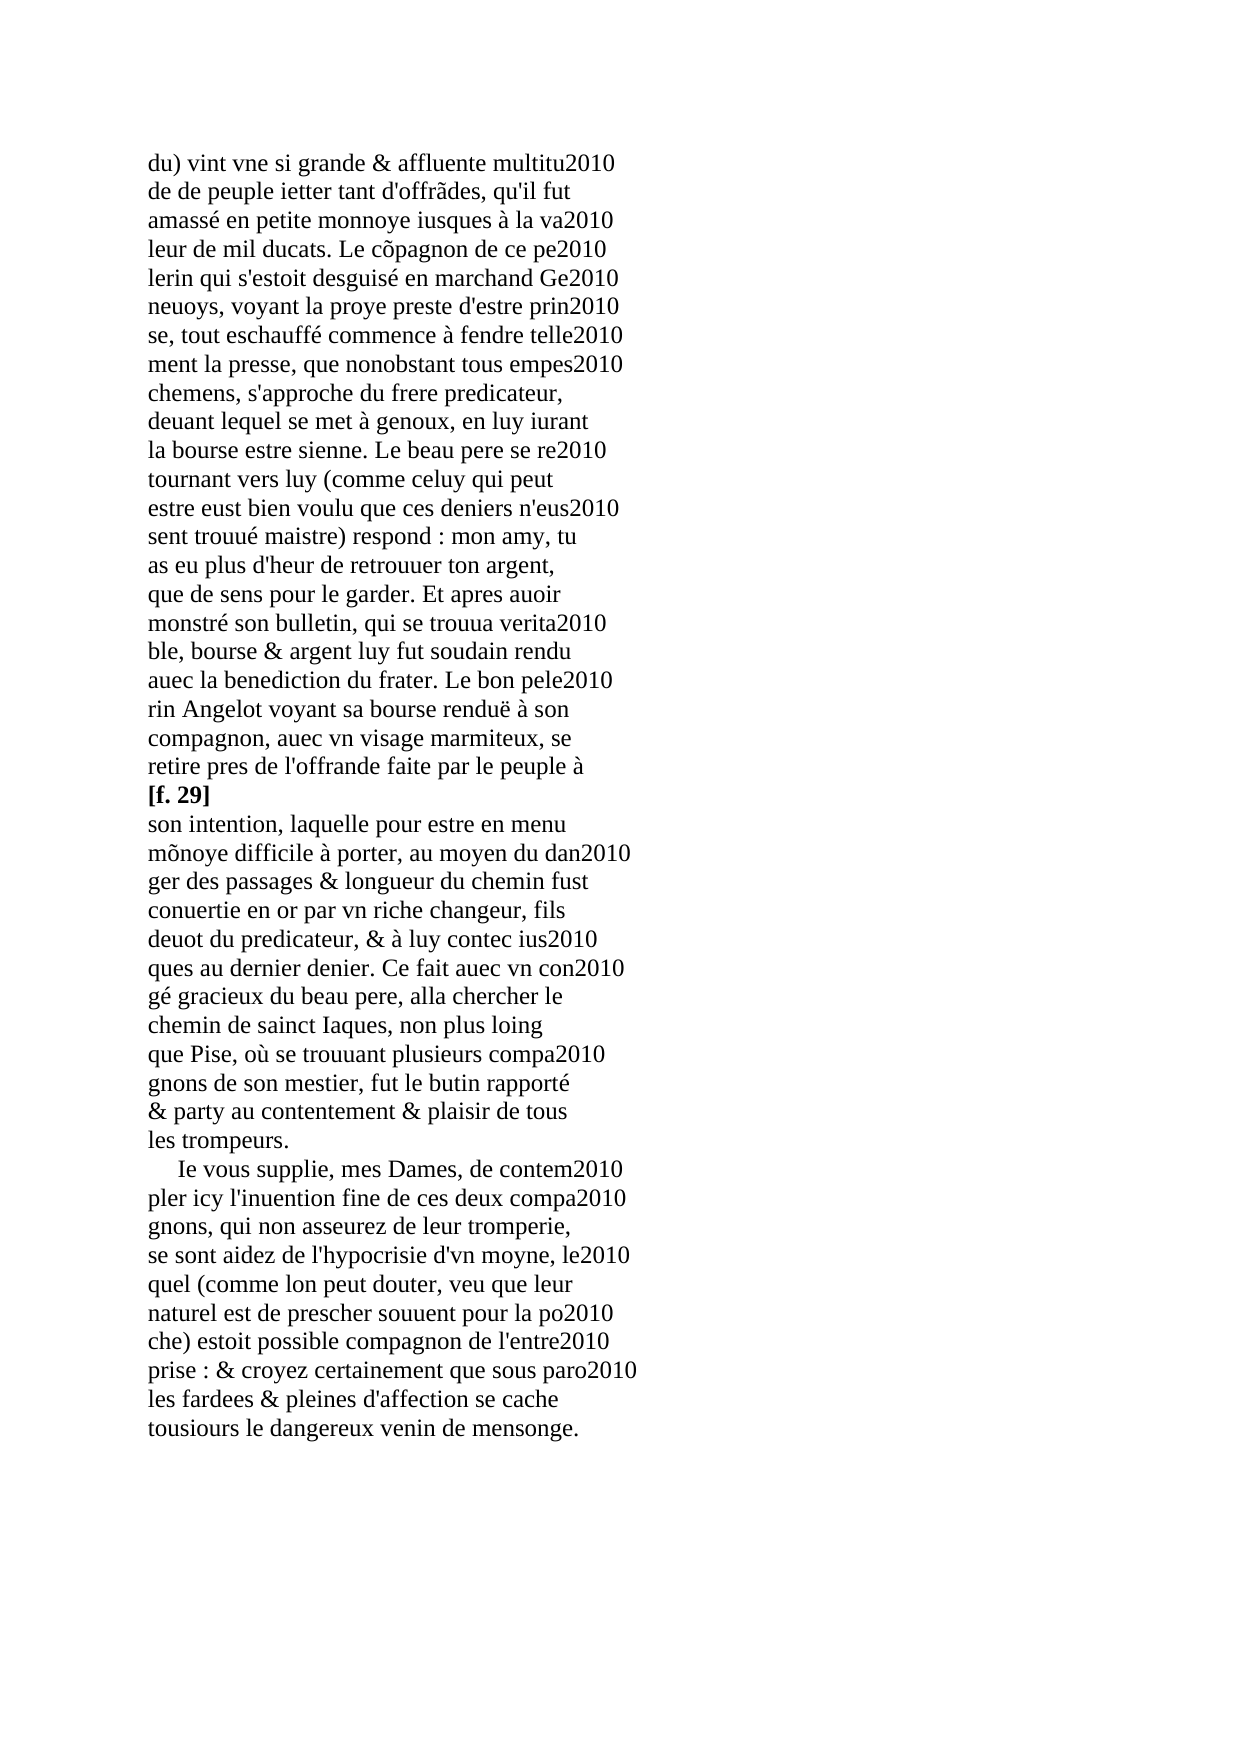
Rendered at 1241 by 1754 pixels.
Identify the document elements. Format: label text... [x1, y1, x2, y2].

text Ie vous supplie, mes Dames, de contem2010 pler icy l'inuention fine de ces deux compa2010 gnons, qui non asseurez de leur tromperie, se sont aidez de l'hypocrisie d'vn moyne, le2010 quel (comme lon peut douter, veu que leur naturel est de prescher souuent pour la po2010 che) estoit possible compagnon de l'entre2010 prise : & croyez certainement que sous paro2010 les fardees & pleines d'affection se cache tousiours le dangereux venin de mensonge. [148, 1154, 1093, 1441]
text du) vint vne si grande & affluente multitu2010 de de peuple ietter tant d'offrãdes, qu'il fut amassé en petite monnoye iusques à la va2010 leur de mil ducats. Le cõpagnon de ce pe2010 lerin qui s'estoit desguisé en marchand Ge2010 neuoys, voyant la proye preste d'estre prin2010 se, tout eschauffé commence à fendre telle2010 ment la presse, que nonobstant tous empes2010 chemens, s'approche du frere predicateur, deuant lequel se met à genoux, en luy iurant la bourse estre sienne. Le beau pere se re2010 tournant vers luy (comme celuy qui peut estre eust bien voulu que ces deniers n'eus2010 sent trouué maistre) respond : mon amy, tu as eu plus d'heur de retrouuer ton argent, que de sens pour le garder. Et apres auoir monstré son bulletin, qui se trouua verita2010 ble, bourse & argent luy fut soudain rendu auec la benediction du frater. Le bon pele2010 rin Angelot voyant sa bourse renduë à son compagnon, auec vn visage marmiteux, se retire pres de l'offrande faite par le peuple à [f. 29] son intention, laquelle pour estre en menu mõnoye difficile à porter, au moyen du dan2010 ger des passages & longueur du chemin fust conuertie en or par vn riche changeur, fils deuot du predicateur, & à luy contec ius2010 ques au dernier denier. Ce fait auec vn con2010 gé gracieux du beau pere, alla chercher le chemin de sainct Iaques, non plus loing que Pise, où se trouuant plusieurs compa2010 gnons de son mestier, fut le butin rapporté & party au contentement & plaisir de tous les trompeurs. [148, 148, 1093, 1154]
